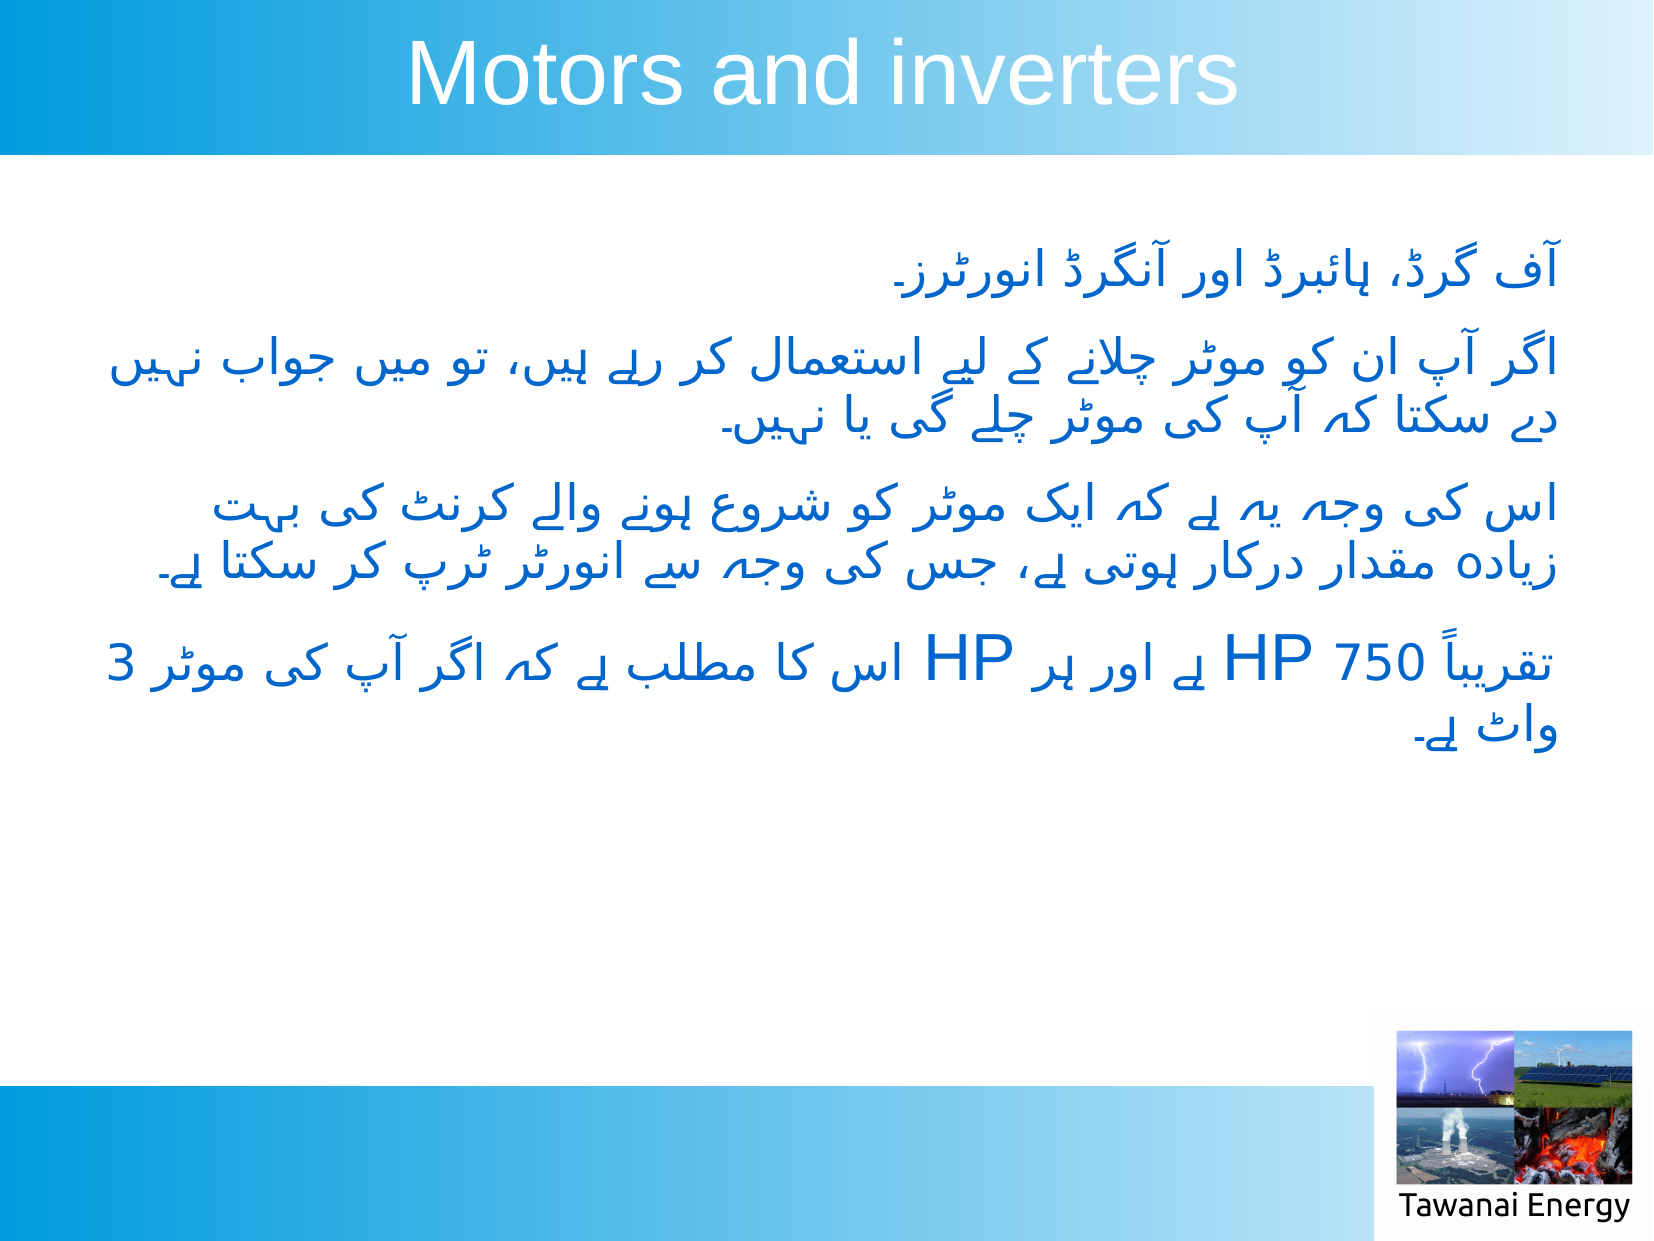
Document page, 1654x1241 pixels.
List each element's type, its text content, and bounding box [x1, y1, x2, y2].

picture [1374, 1009, 1654, 1241]
title Motors and inverters [79, 20, 1568, 126]
list آف گرڈ، ہائبرڈ اور آنگرڈ انورٹرز۔ اگر آپ ان کو موٹر چلانے کے لیے استعمال کر رہے ہیں، تو میں جواب نہیں دے سکتا کہ آپ کی موٹر چلے گی یا نہیں۔ اس کی وجہ یہ ہے کہ ایک موٹر کو شروع ہونے والے کرنٹ کی بہت زیادہ مقدار درکار ہوتی ہے، جس کی وجہ سے انورٹر ٹرپ کر سکتا ہے۔ اس کا مطلب ہے کہ اگر آپ کی موٹر 3 HP ہے اور ہر HP تقریباً 750 واٹ ہے۔ [105, 240, 1561, 1006]
